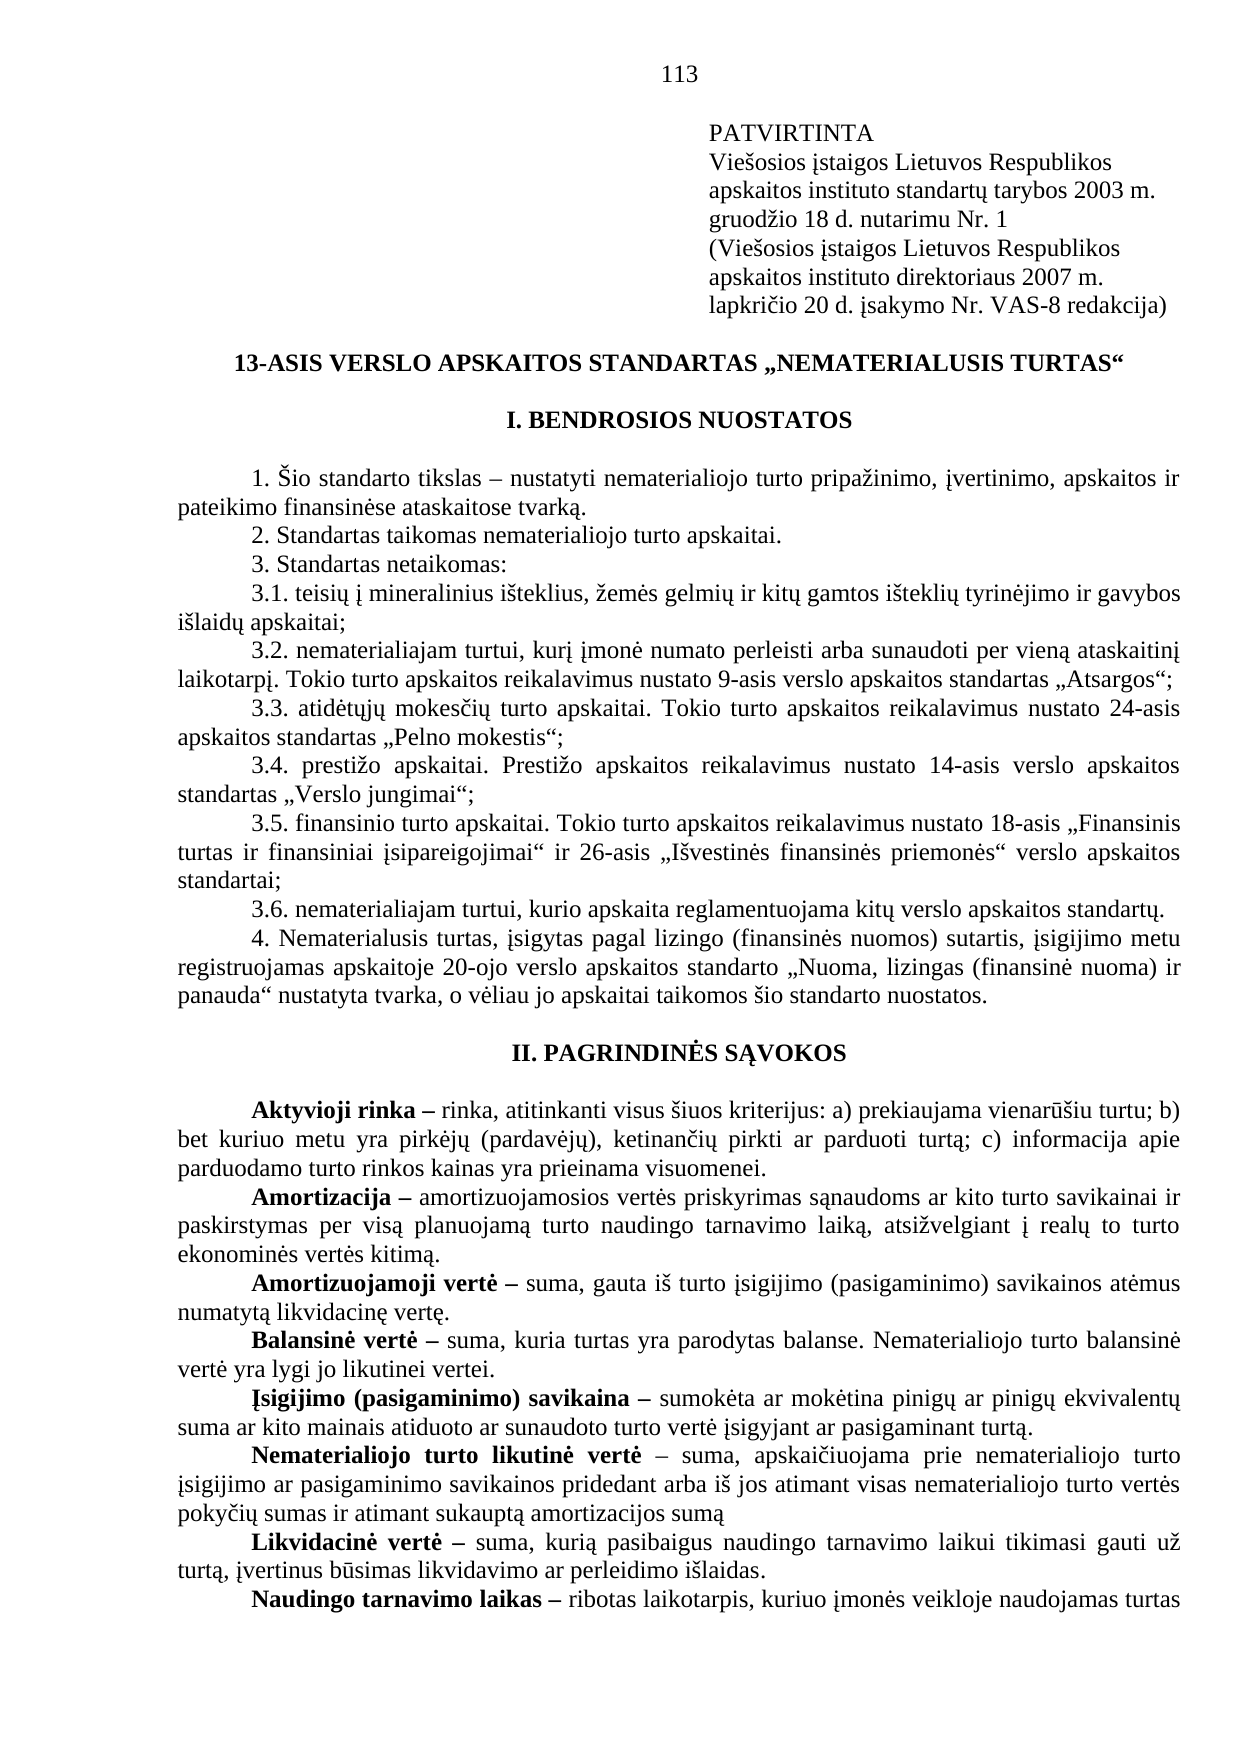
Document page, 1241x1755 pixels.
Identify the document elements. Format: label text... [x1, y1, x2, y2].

text 3.2. nematerialiajam turtui, kurį įmonė numato perleisti arba sunaudoti per vieną ataskaitinį laikotarpį. Tokio turto apskaitos reikalavimus nustato 9-asis verslo apskaitos standartas „Atsargos“; [177, 636, 1181, 693]
text (Viešosios įstaigos Lietuvos Respublikos [177, 233, 1181, 262]
text apskaitos instituto direktoriaus 2007 m. [177, 262, 1181, 291]
text 3.6. nematerialiajam turtui, kurio apskaita reglamentuojama kitų verslo apskaitos standartų. [177, 894, 1181, 923]
text 3.1. teisių į mineralinius išteklius, žemės gelmių ir kitų gamtos išteklių tyrinėjimo ir gavybos išlaidų apskaitai; [177, 578, 1181, 636]
text Balansinė vertė – suma, kuria turtas yra parodytas balanse. Nematerialiojo turto balansinė vertė yra lygi jo likutinei vertei. [177, 1326, 1181, 1383]
text 3.4. prestižo apskaitai. Prestižo apskaitos reikalavimus nustato 14-asis verslo apskaitos standartas „Verslo jungimai“; [177, 751, 1181, 808]
text 3.3. atidėtųjų mokesčių turto apskaitai. Tokio turto apskaitos reikalavimus nustato 24-asis apskaitos standartas „Pelno mokestis“; [177, 693, 1181, 751]
text 4. Nematerialusis turtas, įsigytas pagal lizingo (finansinės nuomos) sutartis, įsigijimo metu registruojamas apskaitoje 20-ojo verslo apskaitos standarto „Nuoma, lizingas (finansinė nuoma) ir panauda“ nustatyta tvarka, o vėliau jo apskaitai taikomos šio standarto nuostatos. [177, 923, 1181, 1009]
text II. PAGRINDINĖS SĄVOKOS [177, 1038, 1181, 1067]
text 3.5. finansinio turto apskaitai. Tokio turto apskaitos reikalavimus nustato 18-asis „Finansinis turtas ir finansiniai įsipareigojimai“ ir 26-asis „Išvestinės finansinės priemonės“ verslo apskaitos standartai; [177, 808, 1181, 894]
text 1. Šio standarto tikslas – nustatyti nematerialiojo turto pripažinimo, įvertinimo, apskaitos ir pateikimo finansinėse ataskaitose tvarką. [177, 463, 1181, 521]
text Naudingo tarnavimo laikas – ribotas laikotarpis, kuriuo įmonės veikloje naudojamas turtas [177, 1584, 1181, 1613]
text Nematerialiojo turto likutinė vertė – suma, apskaičiuojama prie nematerialiojo turto įsigijimo ar pasigaminimo savikainos pridedant arba iš jos atimant visas nematerialiojo turto vertės pokyčių sumas ir atimant sukauptą amortizacijos sumą [177, 1441, 1181, 1527]
text 2. Standartas taikomas nematerialiojo turto apskaitai. [177, 521, 1181, 549]
text 3. Standartas netaikomas: [177, 549, 1181, 578]
text I. BENDROSIOS NUOSTATOS [177, 406, 1181, 434]
text Likvidacinė vertė – suma, kurią pasibaigus naudingo tarnavimo laikui tikimasi gauti už turtą, įvertinus būsimas likvidavimo ar perleidimo išlaidas. [177, 1527, 1181, 1584]
text PATVIRTINTA [709, 118, 1181, 147]
text gruodžio 18 d. nutarimu Nr. 1 [177, 204, 1181, 233]
text Amortizuojamoji vertė – suma, gauta iš turto įsigijimo (pasigaminimo) savikainos atėmus numatytą likvidacinę vertę. [177, 1268, 1181, 1326]
text apskaitos instituto standartų tarybos 2003 m. [177, 176, 1181, 204]
text Amortizacija – amortizuojamosios vertės priskyrimas sąnaudoms ar kito turto savikainai ir paskirstymas per visą planuojamą turto naudingo tarnavimo laiką, atsižvelgiant į realų to turto ekonominės vertės kitimą. [177, 1182, 1181, 1268]
text lapkričio 20 d. įsakymo Nr. VAS-8 redakcija) [177, 291, 1181, 319]
text 13-ASIS VERSLO APSKAITOS STANDARTAS „NEMATERIALUSIS TURTAS“ [177, 348, 1181, 377]
text Viešosios įstaigos Lietuvos Respublikos [177, 147, 1181, 176]
text Įsigijimo (pasigaminimo) savikaina – sumokėta ar mokėtina pinigų ar pinigų ekvivalentų suma ar kito mainais atiduoto ar sunaudoto turto vertė įsigyjant ar pasigaminant turtą. [177, 1383, 1181, 1441]
text Aktyvioji rinka – rinka, atitinkanti visus šiuos kriterijus: a) prekiaujama vienarūšiu turtu; b) bet kuriuo metu yra pirkėjų (pardavėjų), ketinančių pirkti ar parduoti turtą; c) informacija apie parduodamo turto rinkos kainas yra prieinama visuomenei. [177, 1096, 1181, 1182]
